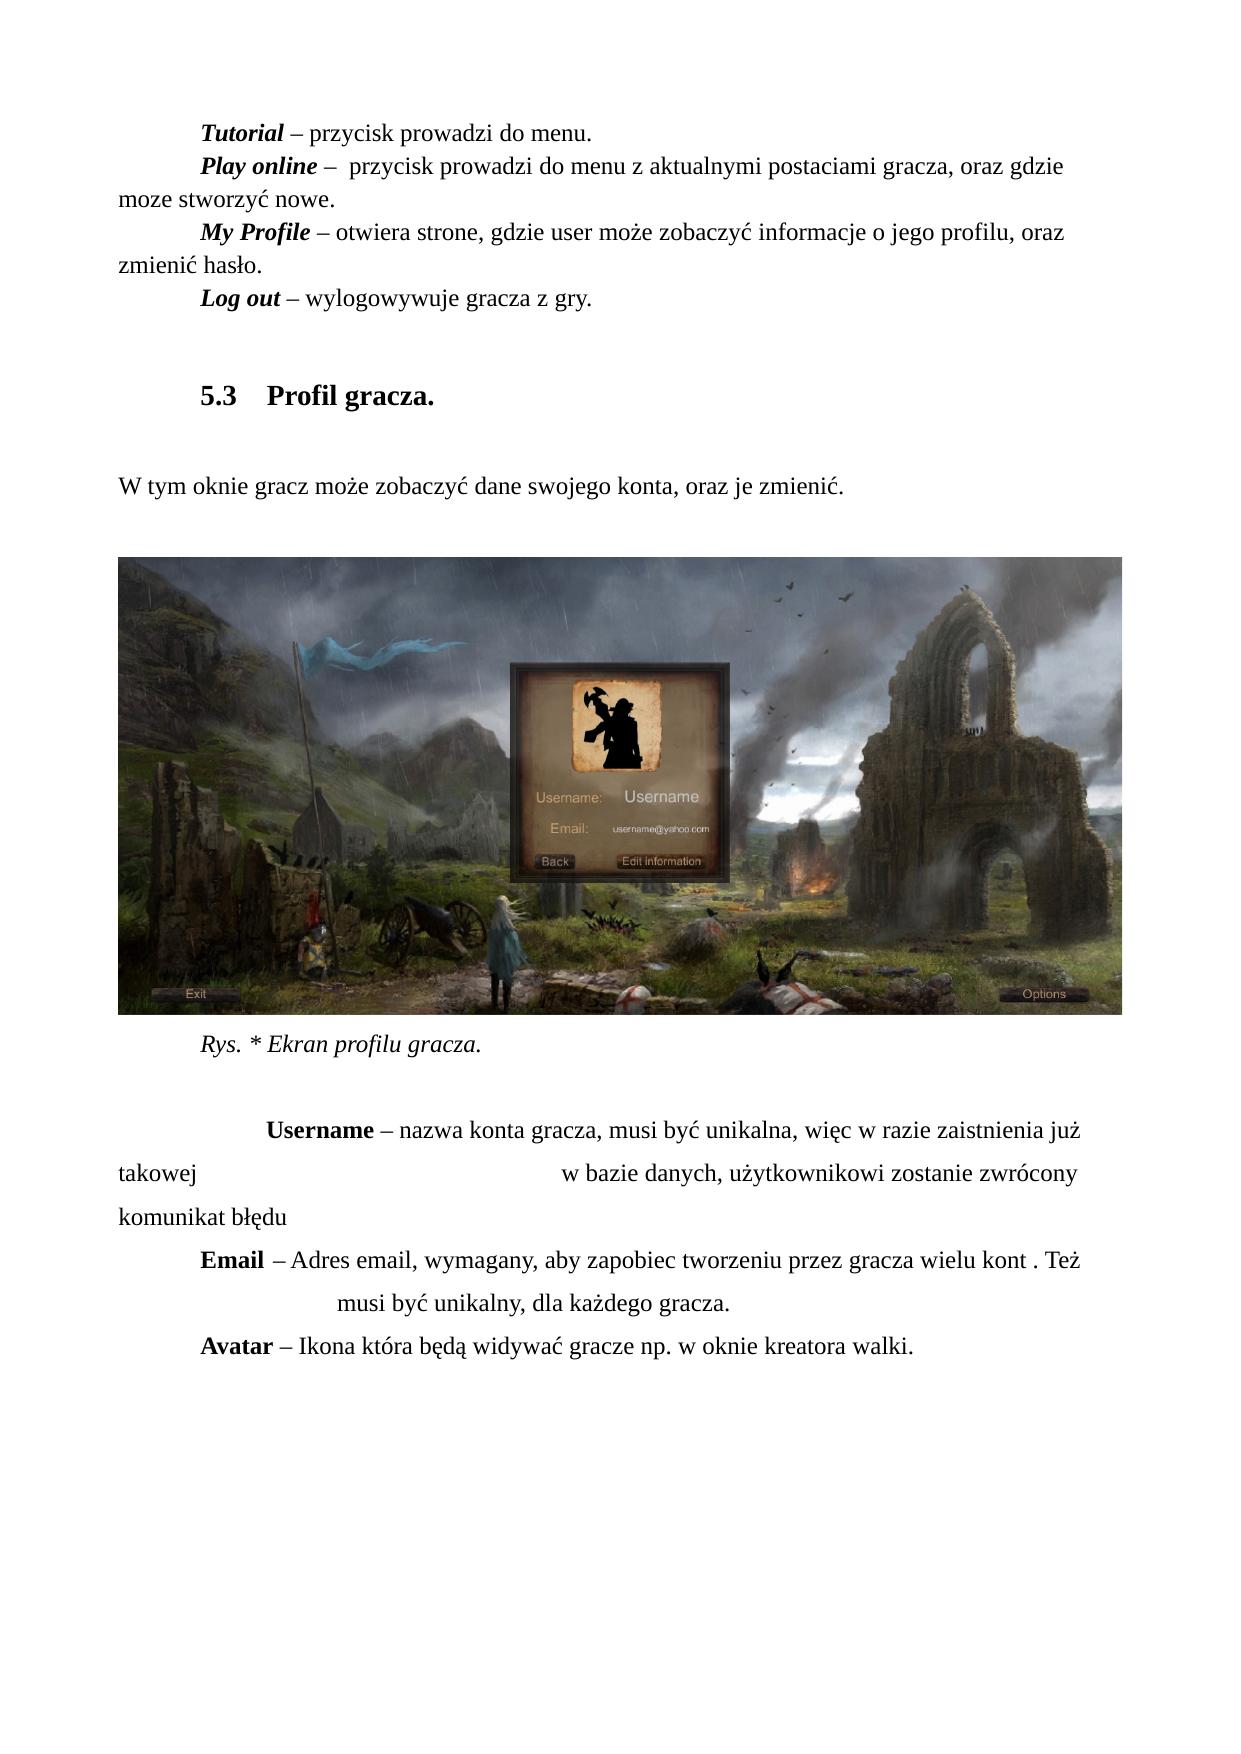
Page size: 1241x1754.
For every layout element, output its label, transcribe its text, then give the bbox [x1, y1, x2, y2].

text Username – nazwa konta gracza, musi być unikalna, więc w razie zaistnienia już takowej w bazie danych, użytkownikowi zostanie zwrócony komunikat błędu [118, 1115, 1122, 1230]
text Tutorial – przycisk prowadzi do menu. Play online – przycisk prowadzi do menu z aktualnymi postaciami gracza, oraz gdzie moze stworzyć nowe. [118, 118, 1122, 213]
text Avatar – Ikona która będą widywać gracze np. w oknie kreatora walki. [118, 1331, 1122, 1360]
text Log out – wylogowywuje gracza z gry. [118, 283, 1122, 312]
text My Profile – otwiera strone, gdzie user może zobaczyć informacje o jego profilu, oraz zmienić hasło. [118, 217, 1122, 279]
text W tym oknie gracz może zobaczyć dane swojego konta, oraz je zmienić. [118, 471, 1122, 500]
text 5.3 Profil gracza. [118, 378, 1122, 412]
picture [118, 557, 1123, 1015]
text Email – Adres email, wymagany, aby zapobiec tworzeniu przez gracza wielu kont . Też musi być unikalny, dla każdego gracza. [118, 1245, 1122, 1317]
text Rys. * Ekran profilu gracza. [118, 1015, 1122, 1058]
